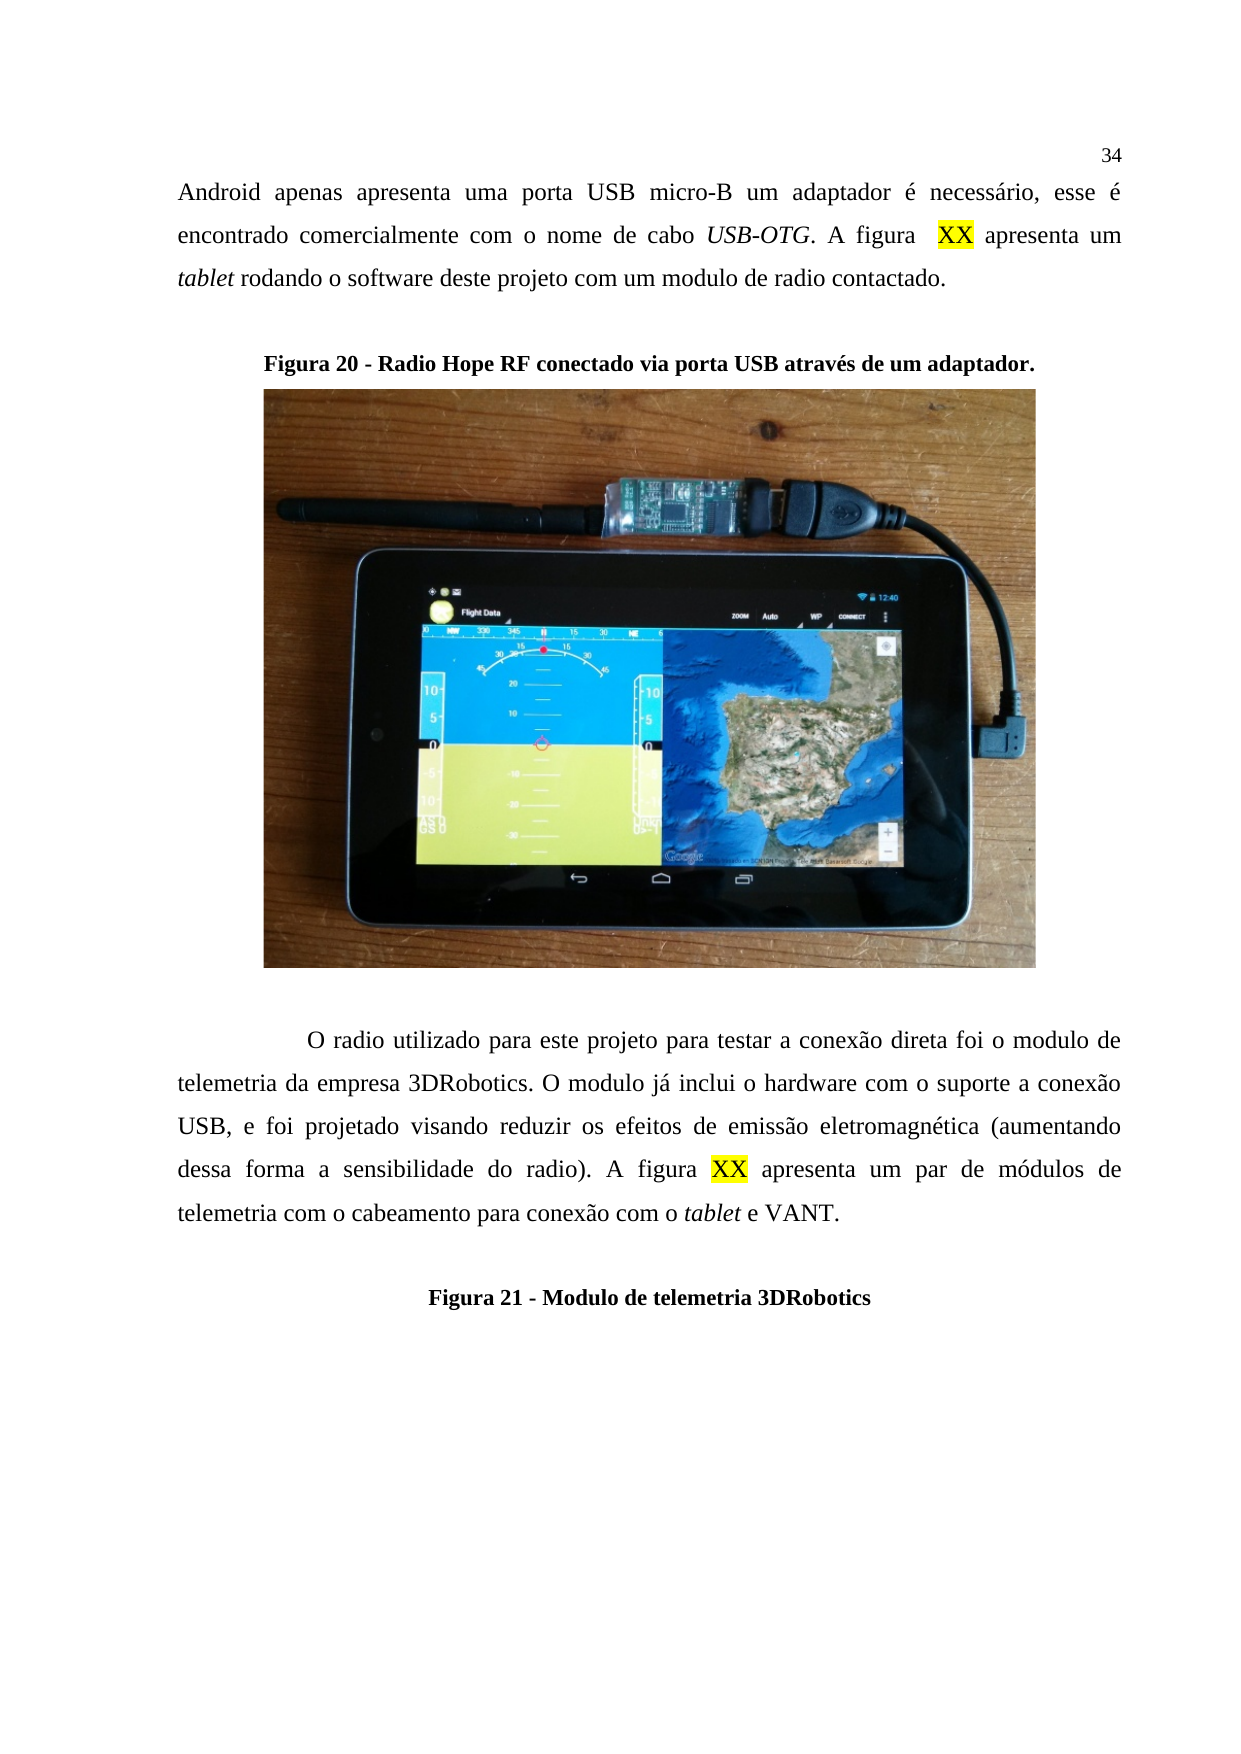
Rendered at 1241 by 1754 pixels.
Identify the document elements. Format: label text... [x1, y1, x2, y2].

text O radio utilizado para este projeto para testar a conexão direta foi o modulo de telemetria da empresa 3DRobotics. O modulo já inclui o hardware com o suporte a conexão USB, e foi projetado visando reduzir os efeitos de emissão eletromagnética (aumentando dessa forma a sensibilidade do radio). A figura XX apresenta um par de módulos de telemetria com o cabeamento para conexão com o tablet e VANT. [177, 1025, 1122, 1226]
list Radio Hope RF conectado via porta USB através de um adaptador. [177, 350, 1122, 376]
text Android apenas apresenta uma porta USB micro-B um adaptador é necessário, esse é encontrado comercialmente com o nome de cabo USB-OTG. A figura XX apresenta um tablet rodando o software deste projeto com um modulo de radio contactado. [177, 177, 1122, 292]
list Modulo de telemetria 3DRobotics [177, 1284, 1122, 1310]
picture [263, 389, 1036, 968]
